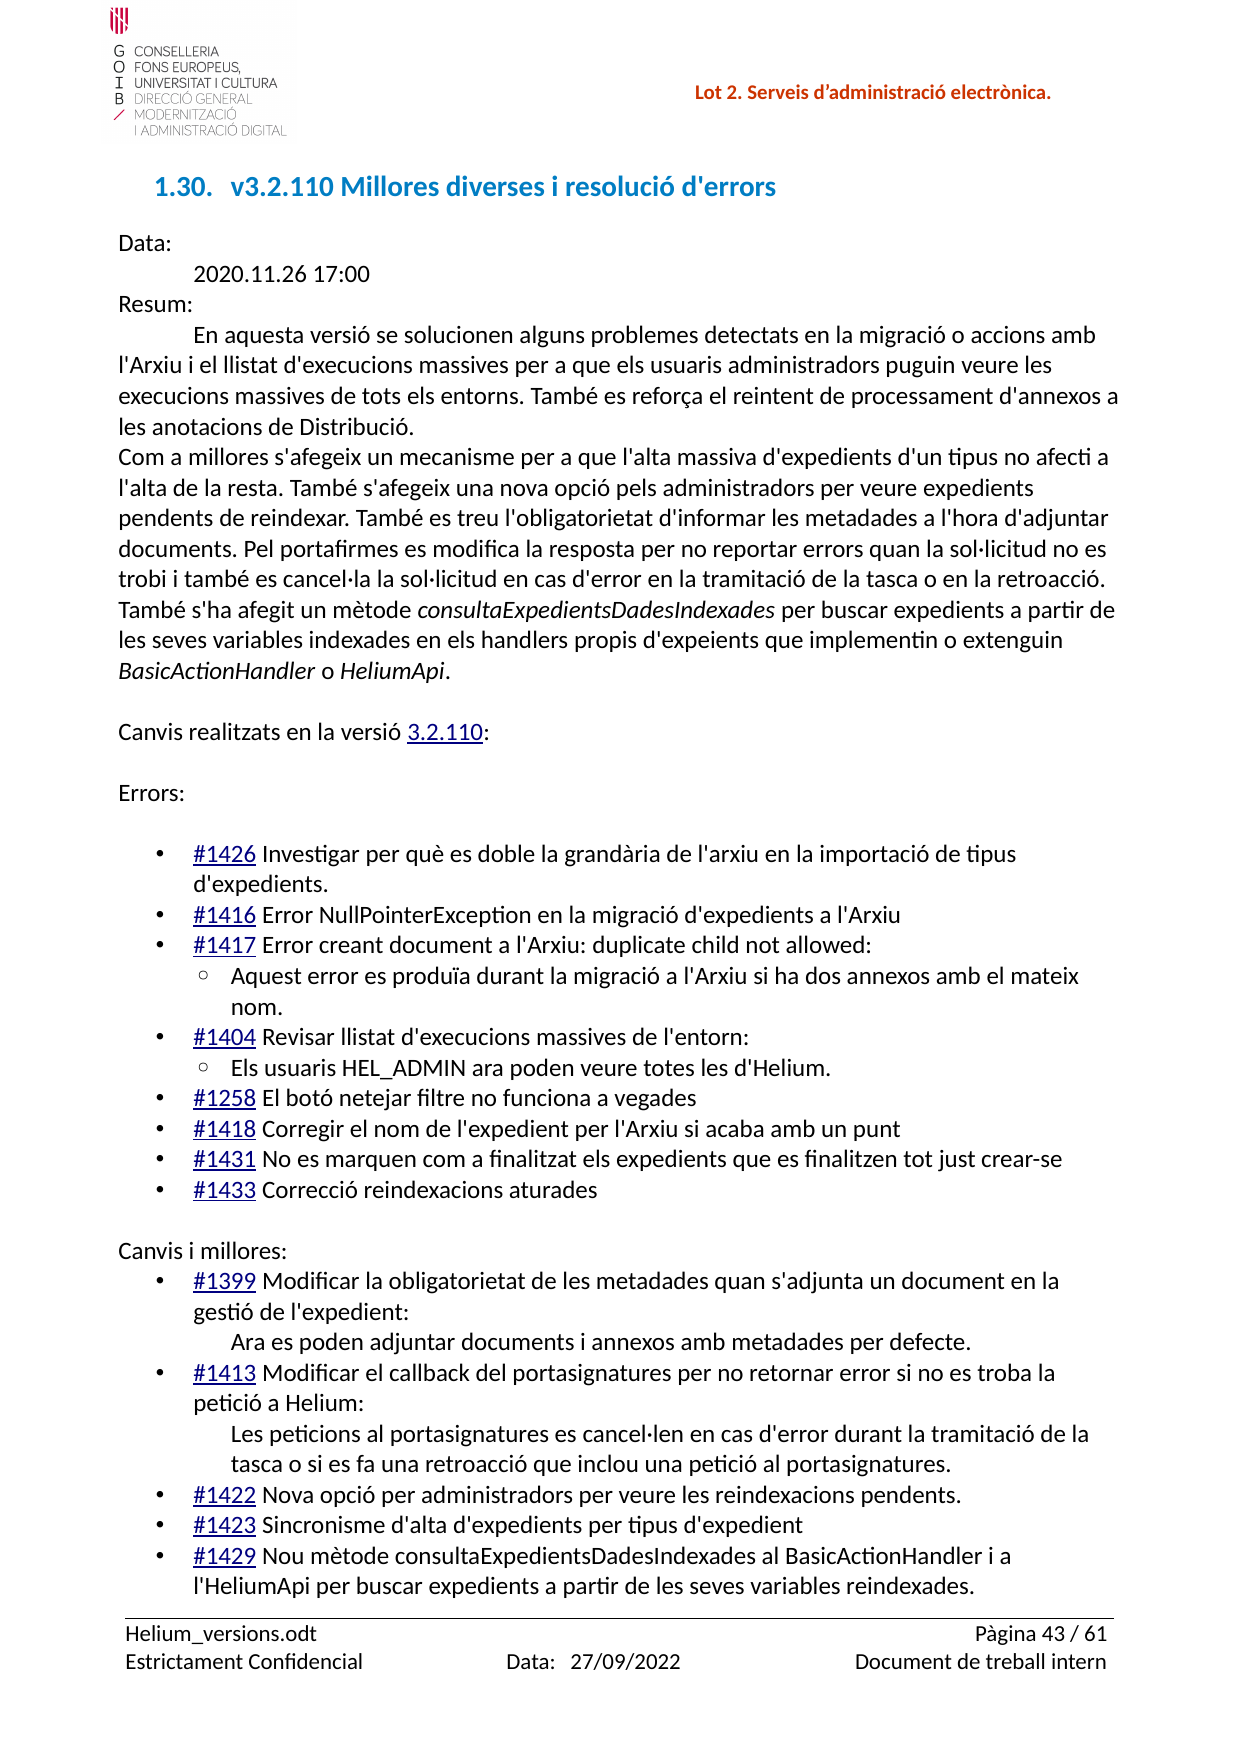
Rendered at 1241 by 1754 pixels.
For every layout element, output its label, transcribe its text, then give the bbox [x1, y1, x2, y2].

subtitle v3.2.110 Millores diverses i resolució d'errors [153, 168, 1122, 204]
picture [100, 0, 297, 144]
text Canvis i millores: [118, 1235, 1122, 1265]
text 2020.11.26 17:00 [118, 258, 1122, 289]
list #1422 Nova opció per administradors per veure les reindexacions pendents. [156, 1479, 1122, 1509]
list Aquest error es produïa durant la migració a l'Arxiu si ha dos annexos amb el mateix nom. [193, 960, 1122, 1021]
list #1426 Investigar per què es doble la grandària de l'arxiu en la importació de tipus d'expedients. [156, 838, 1122, 899]
text Errors: [118, 777, 1122, 807]
list #1431 No es marquen com a finalitzat els expedients que es finalitzen tot just crear-se [156, 1143, 1122, 1174]
list Les peticions al portasignatures es cancel·len en cas d'error durant la tramitació de la tasca o si es fa una retroacció que inclou una petició al portasignatures. [193, 1418, 1122, 1479]
list #1413 Modificar el callback del portasignatures per no retornar error si no es troba la petició a Helium: [156, 1357, 1122, 1418]
list #1433 Correcció reindexacions aturades [156, 1174, 1122, 1204]
text Data: [118, 228, 1122, 258]
text Canvis realitzats en la versió 3.2.110: [118, 716, 1122, 746]
text Com a millores s'afegeix un mecanisme per a que l'alta massiva d'expedients d'un tipus no afecti a l'alta de la resta. També s'afegeix una nova opció pels administradors per veure expedients pendents de reindexar. També es treu l'obligatorietat d'informar les metadades a l'hora d'adjuntar documents. Pel portafirmes es modifica la resposta per no reportar errors quan la sol·licitud no es trobi i també es cancel·la la sol·licitud en cas d'error en la tramitació de la tasca o en la retroacció. També s'ha afegit un mètode consultaExpedientsDadesIndexades per buscar expedients a partir de les seves variables indexades en els handlers propis d'expeients que implementin o extenguin BasicActionHandler o HeliumApi. [118, 441, 1122, 685]
text Resum: [118, 289, 1122, 319]
list #1418 Corregir el nom de l'expedient per l'Arxiu si acaba amb un punt [156, 1113, 1122, 1143]
list Els usuaris HEL_ADMIN ara poden veure totes les d'Helium. [193, 1052, 1122, 1082]
list #1399 Modificar la obligatorietat de les metadades quan s'adjunta un document en la gestió de l'expedient: [156, 1265, 1122, 1326]
text En aquesta versió se solucionen alguns problemes detectats en la migració o accions amb l'Arxiu i el llistat d'execucions massives per a que els usuaris administradors puguin veure les execucions massives de tots els entorns. També es reforça el reintent de processament d'annexos a les anotacions de Distribució. [118, 319, 1122, 441]
list #1417 Error creant document a l'Arxiu: duplicate child not allowed: [156, 929, 1122, 960]
list #1429 Nou mètode consultaExpedientsDadesIndexades al BasicActionHandler i a l'HeliumApi per buscar expedients a partir de les seves variables reindexades. [156, 1540, 1122, 1601]
list #1258 El botó netejar filtre no funciona a vegades [156, 1082, 1122, 1113]
list #1423 Sincronisme d'alta d'expedients per tipus d'expedient [156, 1509, 1122, 1540]
list #1404 Revisar llistat d'execucions massives de l'entorn: [156, 1021, 1122, 1052]
list Ara es poden adjuntar documents i annexos amb metadades per defecte. [193, 1326, 1122, 1357]
list #1416 Error NullPointerException en la migració d'expedients a l'Arxiu [156, 899, 1122, 929]
